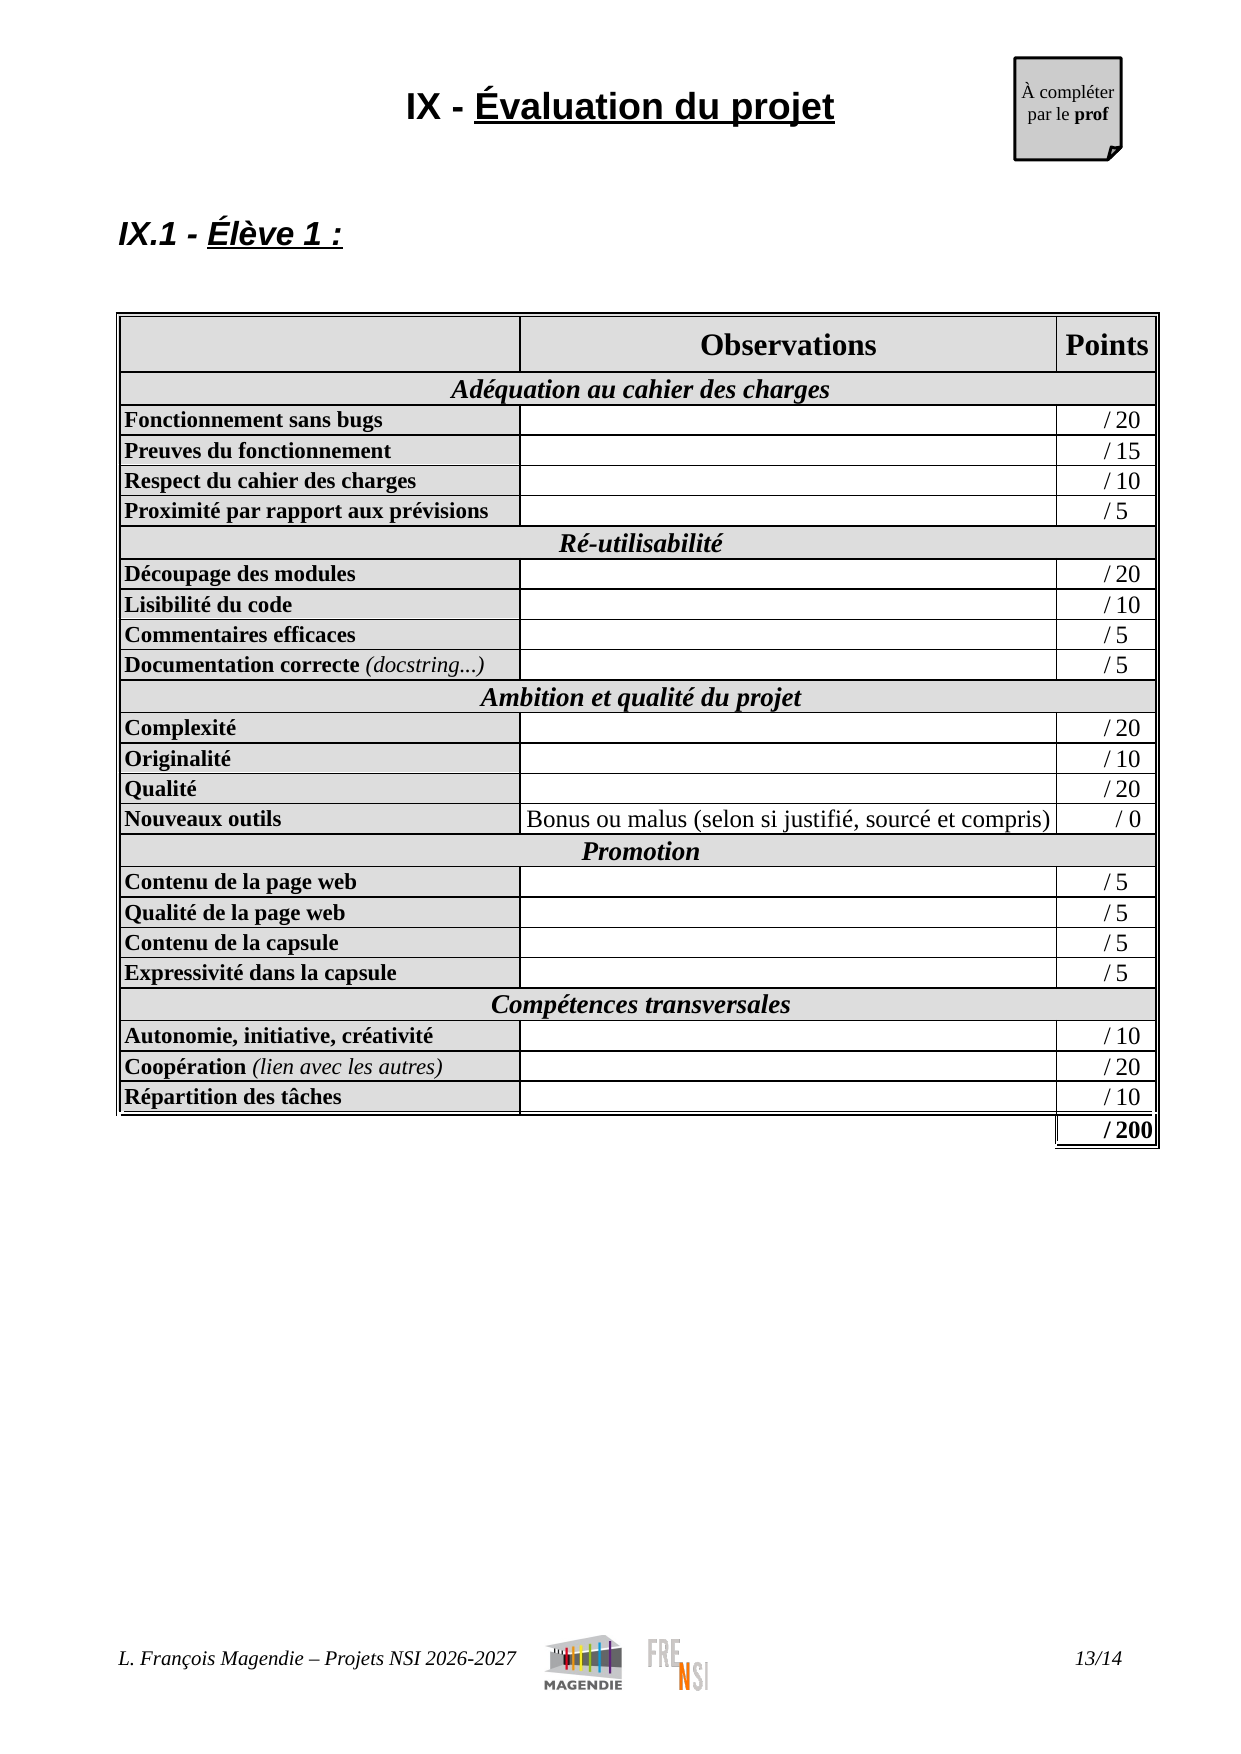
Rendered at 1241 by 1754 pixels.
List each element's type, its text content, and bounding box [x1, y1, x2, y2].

table_cell / [1099, 898, 1115, 926]
table_cell / [1099, 436, 1115, 464]
table_cell [1057, 1052, 1098, 1080]
table_cell [1057, 436, 1098, 464]
table_cell [118, 1111, 520, 1144]
table_cell [521, 406, 1056, 434]
table_cell 5 [1115, 496, 1155, 525]
table_cell / [1099, 928, 1115, 957]
table_cell [521, 590, 1056, 618]
table_cell [521, 560, 1056, 588]
table_cell 20 [1115, 713, 1155, 742]
table_cell [521, 928, 1056, 957]
table_cell [521, 713, 1056, 742]
table_cell / [1099, 560, 1115, 588]
table_cell [1057, 1021, 1098, 1050]
table_cell Contenu de la page web [121, 867, 519, 896]
subtitle Évaluation du projet [118, 84, 1013, 127]
table_cell [521, 1052, 1056, 1080]
table_cell / [1099, 1021, 1115, 1050]
table_cell 10 [1115, 1021, 1155, 1050]
table_cell 20 [1115, 406, 1155, 434]
table_cell [1057, 898, 1098, 926]
table_cell Lisibilité du code [121, 590, 519, 618]
table_cell / [1099, 620, 1115, 649]
table_cell / [1099, 713, 1115, 742]
table_cell [521, 744, 1056, 772]
table_cell [521, 436, 1056, 464]
table_cell / [1099, 466, 1115, 495]
table_cell 10 [1115, 744, 1155, 772]
table_cell 5 [1115, 867, 1155, 896]
table_cell [1057, 466, 1098, 495]
table_cell [1057, 1116, 1098, 1144]
table_cell Preuves du fonctionnement [121, 436, 519, 464]
table_header Points [1057, 317, 1155, 371]
table_cell Coopération (lien avec les autres) [121, 1052, 519, 1080]
table_cell / [1099, 744, 1115, 772]
table_cell Documentation correcte (docstring...) [121, 650, 519, 679]
table_cell / [1099, 1082, 1115, 1111]
table_cell / [1099, 1116, 1115, 1144]
table_cell Bonus ou malus (selon si justifié, sourcé et compris) [521, 804, 1056, 833]
table_cell 10 [1115, 1082, 1155, 1111]
table_cell 5 [1115, 928, 1155, 957]
table_cell [1057, 774, 1098, 803]
picture [648, 1639, 708, 1691]
table_cell 20 [1115, 1052, 1155, 1080]
table_cell [1057, 650, 1098, 679]
table_cell [1057, 590, 1098, 618]
subtitle Élève 1 : [118, 214, 1122, 252]
table_cell Originalité [121, 744, 519, 772]
table_cell [521, 1021, 1056, 1050]
table_cell / [1099, 774, 1115, 803]
table_cell / [1099, 590, 1115, 618]
table_cell Expressivité dans la capsule [121, 958, 519, 987]
table_cell 5 [1115, 958, 1155, 987]
table_cell [521, 867, 1056, 896]
table_cell [1057, 713, 1098, 742]
table_cell Promotion [121, 835, 1155, 866]
table_cell [521, 898, 1056, 926]
table_cell [1057, 744, 1098, 772]
table_cell Nouveaux outils [121, 804, 519, 833]
table_cell / [1099, 650, 1115, 679]
table_cell / [1099, 958, 1115, 987]
table_cell 20 [1115, 560, 1155, 588]
table_cell / [1099, 406, 1115, 434]
table_cell [521, 496, 1056, 525]
table_cell / [1099, 496, 1115, 525]
table_cell Ré-utilisabilité [121, 527, 1155, 558]
table_cell Fonctionnement sans bugs [121, 406, 519, 434]
table_header [121, 317, 519, 371]
table_cell [521, 466, 1056, 495]
table_cell Répartition des tâches [121, 1082, 519, 1111]
table_cell Contenu de la capsule [121, 928, 519, 957]
table_cell [1057, 496, 1098, 525]
table_cell / [1099, 867, 1115, 896]
table_cell [1057, 1082, 1098, 1111]
table_cell / 0 [1115, 804, 1155, 833]
table_cell Compétences transversales [121, 989, 1155, 1020]
table_cell [1057, 958, 1098, 987]
table_cell 5 [1115, 620, 1155, 649]
table_cell 5 [1115, 898, 1155, 926]
table_cell [1057, 804, 1098, 833]
table_cell [1057, 560, 1098, 588]
table_header Observations [521, 317, 1056, 371]
table_cell [521, 650, 1056, 679]
table_cell [1099, 804, 1115, 833]
table_cell Adéquation au cahier des charges [121, 373, 1155, 404]
table_cell [521, 620, 1056, 649]
table_cell Commentaires efficaces [121, 620, 519, 649]
table_cell / [1099, 1052, 1115, 1080]
table_cell 20 [1115, 774, 1155, 803]
table_cell Autonomie, initiative, créativité [121, 1021, 519, 1050]
table_cell 5 [1115, 650, 1155, 679]
table_cell 200 [1115, 1111, 1157, 1144]
table_cell [521, 958, 1056, 987]
table_cell Qualité [121, 774, 519, 803]
table_cell Qualité de la page web [121, 898, 519, 926]
table_cell [1057, 620, 1098, 649]
table_cell [1057, 928, 1098, 957]
table_cell Découpage des modules [121, 560, 519, 588]
table_cell Ambition et qualité du projet [121, 681, 1155, 712]
table_cell [1057, 867, 1098, 896]
table_cell Complexité [121, 713, 519, 742]
table_cell Respect du cahier des charges [121, 466, 519, 495]
table_cell [1057, 406, 1098, 434]
table_cell [520, 1116, 1055, 1144]
table_cell 10 [1115, 466, 1155, 495]
picture [532, 1635, 633, 1695]
table_cell 10 [1115, 590, 1155, 618]
table_cell 15 [1115, 436, 1155, 464]
table_cell [521, 1082, 1056, 1111]
table_cell [521, 774, 1056, 803]
table_cell Proximité par rapport aux prévisions [121, 496, 519, 525]
